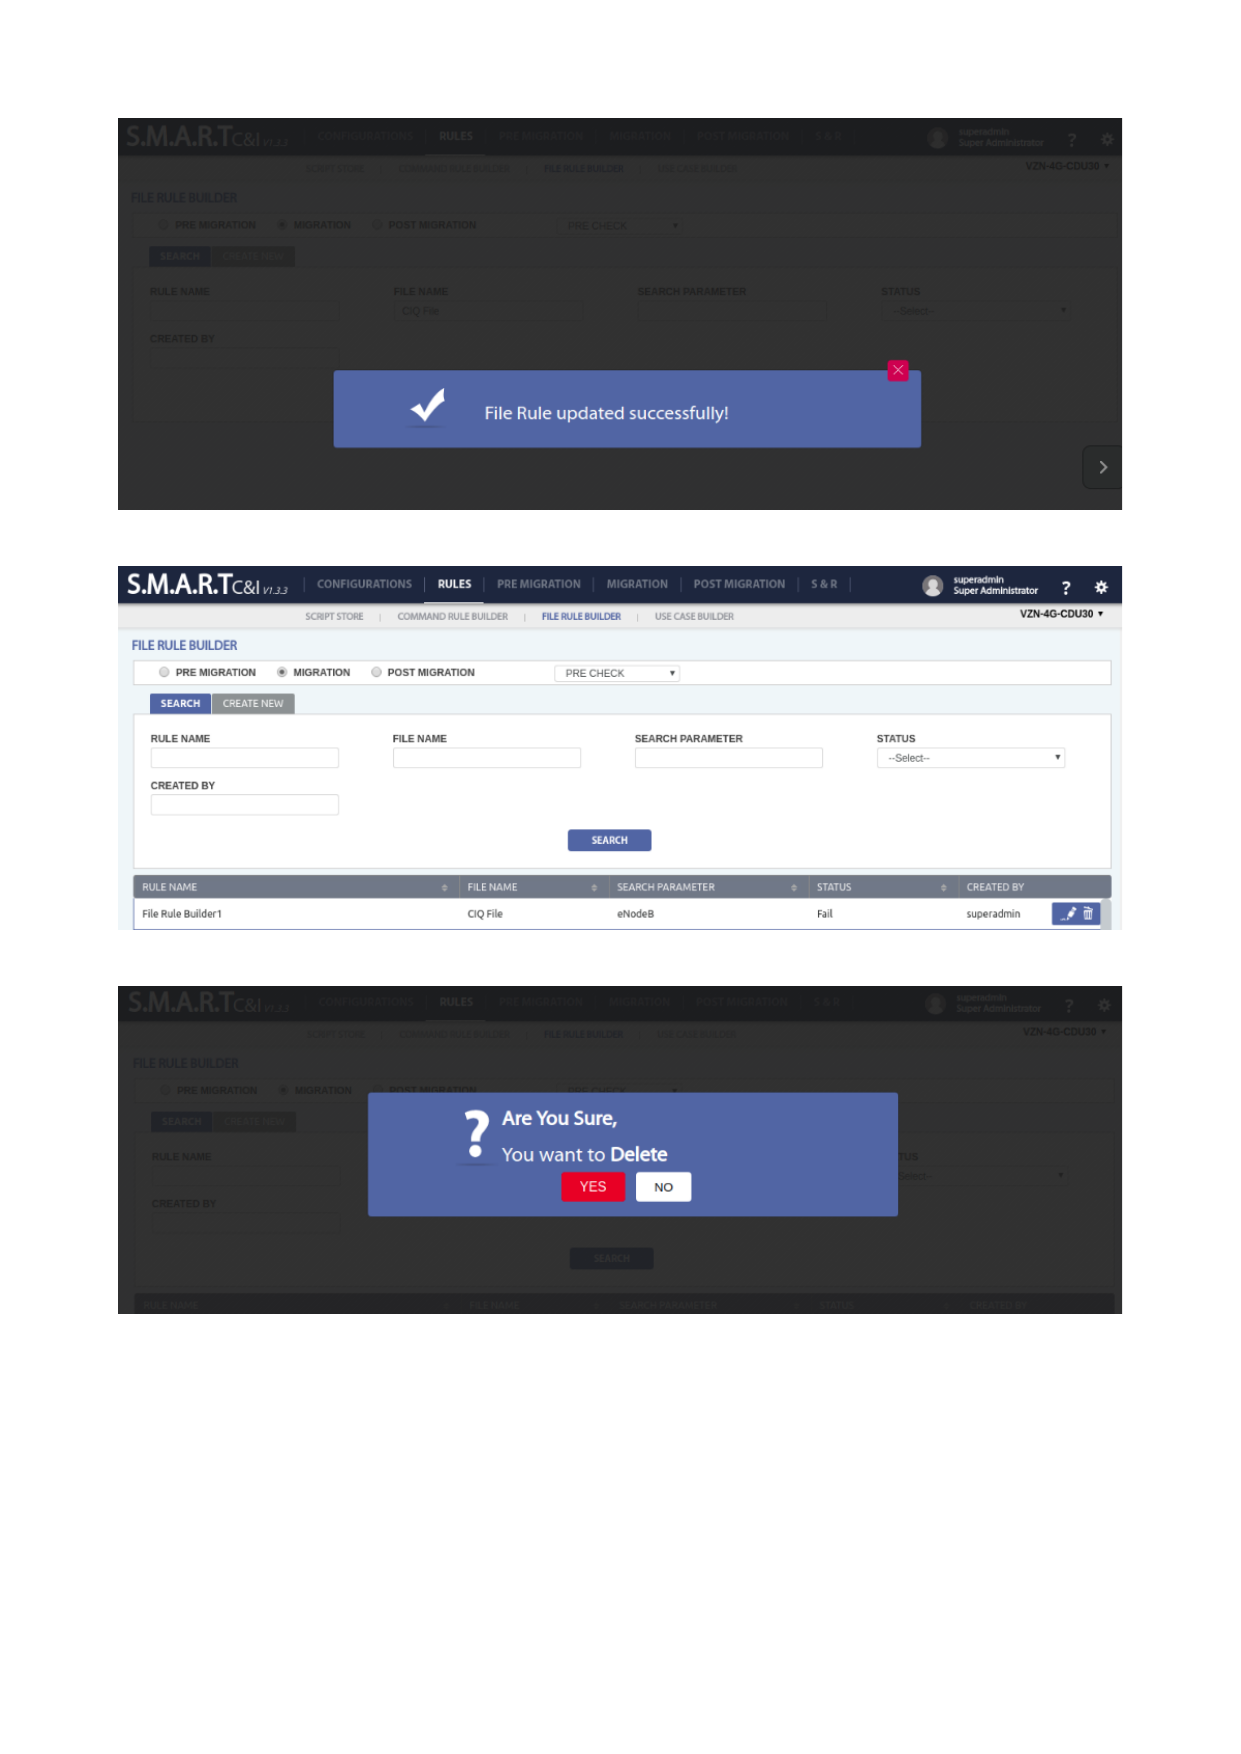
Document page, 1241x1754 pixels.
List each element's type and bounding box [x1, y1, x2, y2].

picture [118, 986, 1123, 1314]
picture [118, 566, 1123, 930]
picture [118, 118, 1123, 510]
